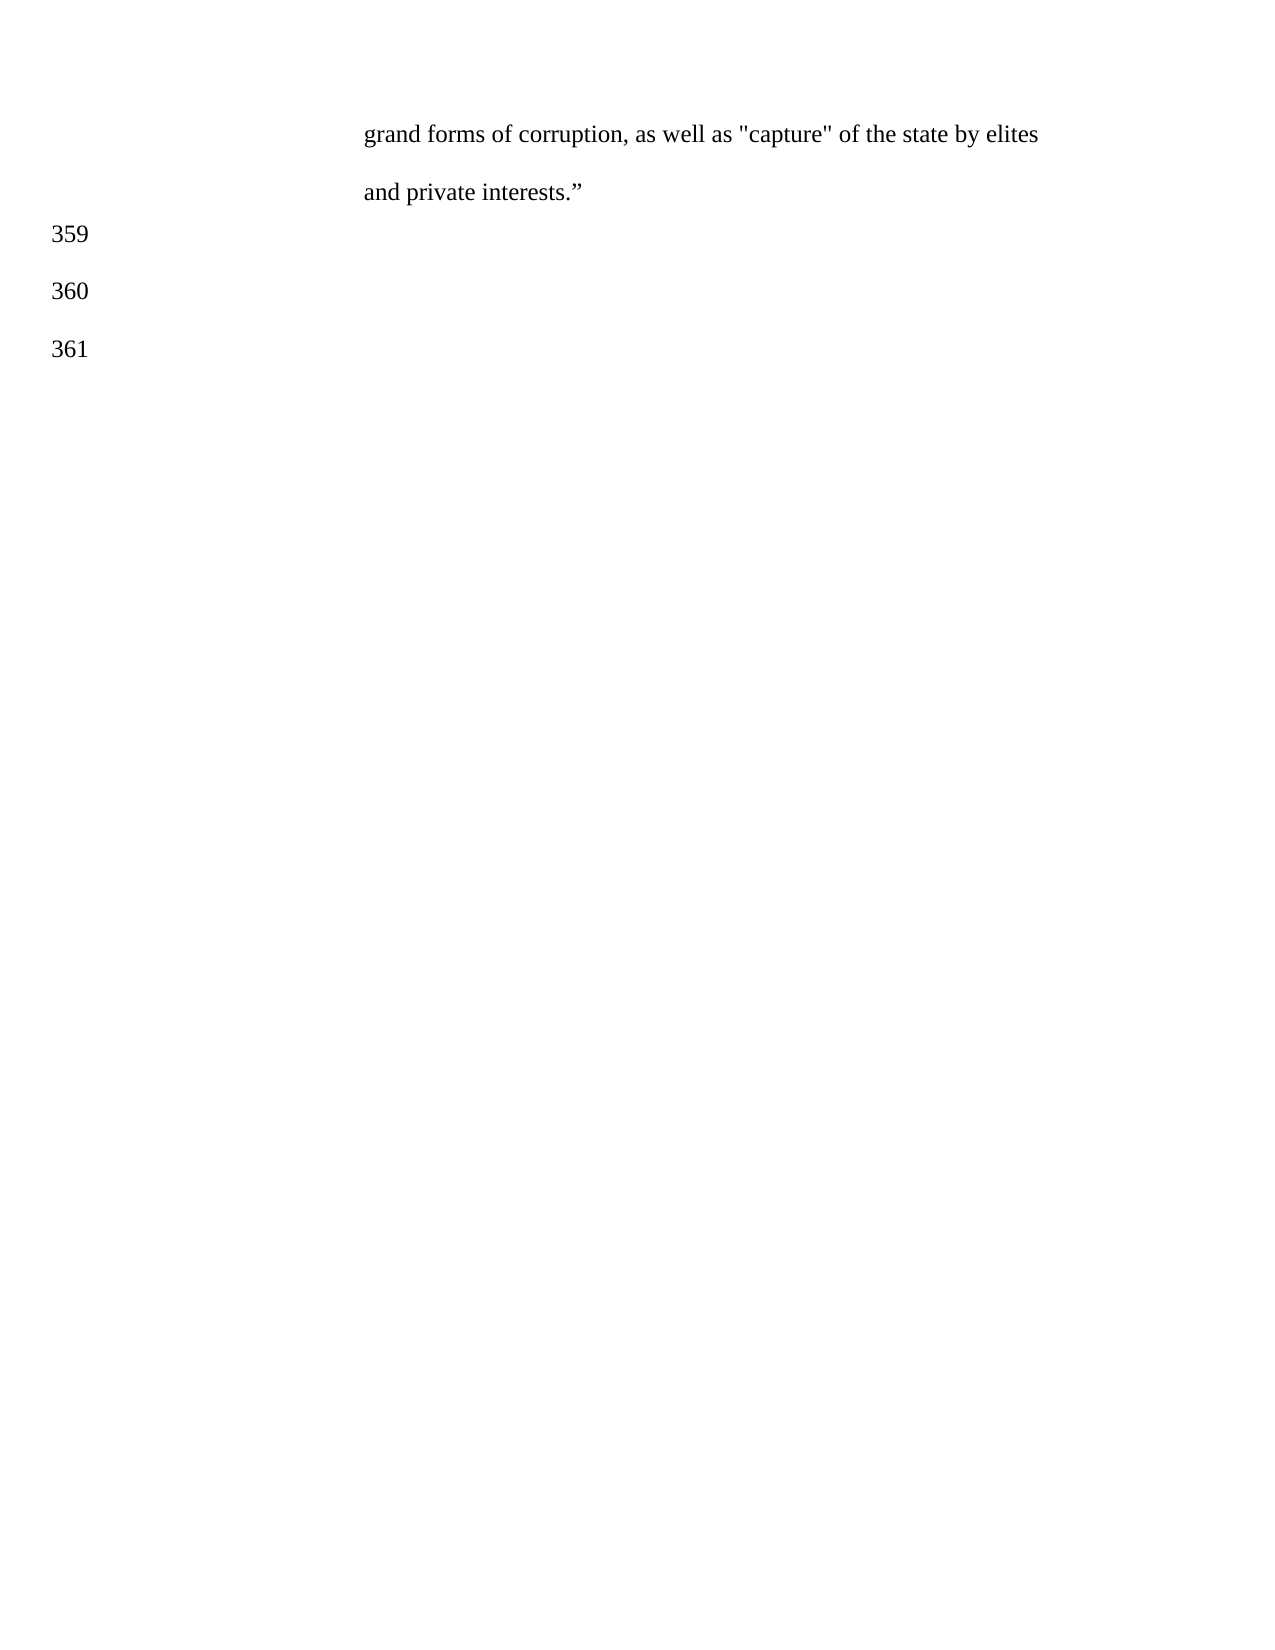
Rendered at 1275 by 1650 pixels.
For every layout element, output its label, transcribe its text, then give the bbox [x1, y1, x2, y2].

table_cell grand forms of corruption, as well as "capture" of the state by elites and private interests.” [352, 119, 1092, 218]
table_cell [119, 119, 351, 218]
